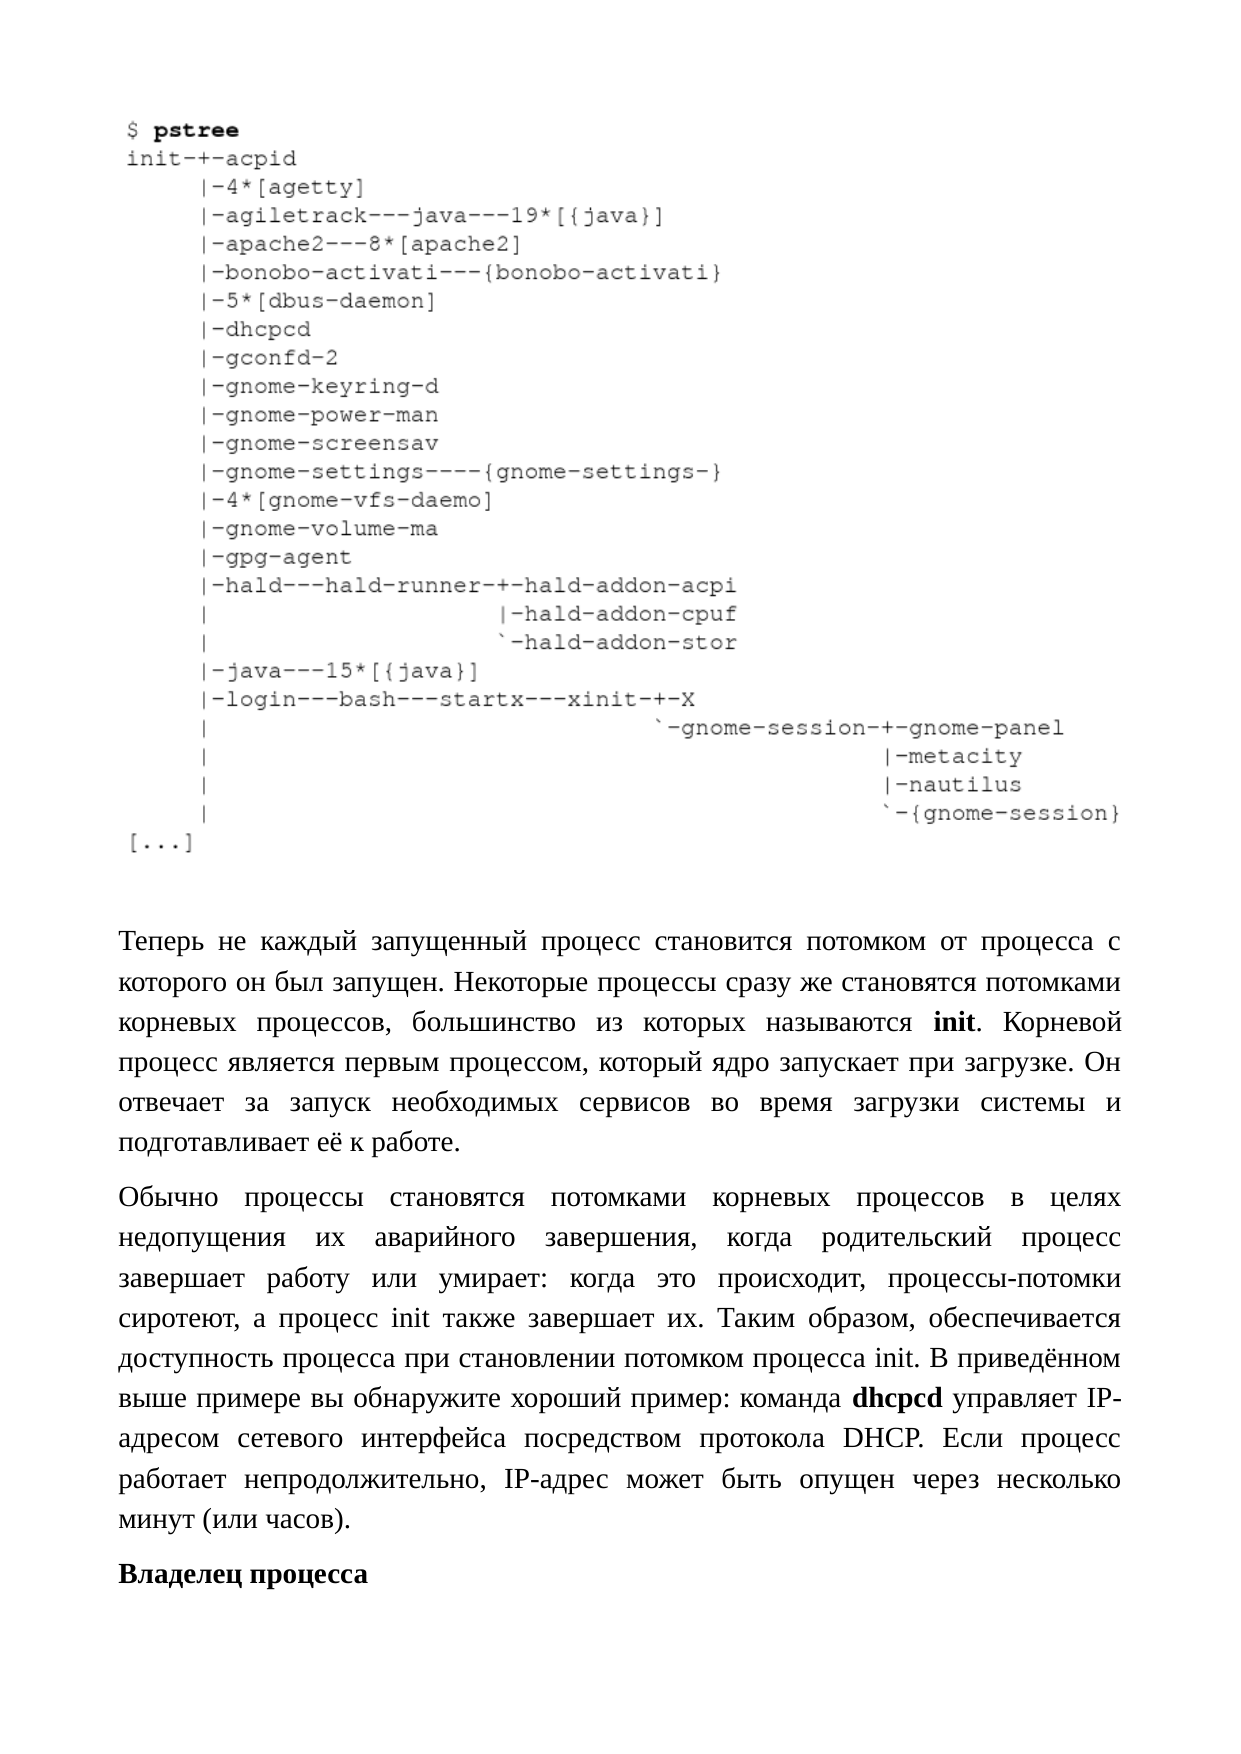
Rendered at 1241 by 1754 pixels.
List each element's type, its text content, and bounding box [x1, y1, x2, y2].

picture [118, 118, 1123, 862]
text Владелец процесса [118, 1556, 1122, 1589]
text Обычно процессы становятся потомками корневых процессов в целях недопущения их аварийного завершения, когда родительский процесс завершает работу или умирает: когда это происходит, процессы-потомки сиротеют, а процесс init также завершает их. Таким образом, обеспечивается доступность процесса при становлении потомком процесса init. В приведённом выше примере вы обнаружите хороший пример: команда dhcpcd управляет IP-адресом сетевого интерфейса посредством протокола DHCP. Если процесс работает непродолжительно, IP-адрес может быть опущен через несколько минут (или часов). [118, 1179, 1122, 1534]
text Теперь не каждый запущенный процесс становится потомком от процесса с которого он был запущен. Некоторые процессы сразу же становятся потомками корневых процессов, большинство из которых называются init. Корневой процесс является первым процессом, который ядро запускает при загрузке. Он отвечает за запуск необходимых сервисов во время загрузки системы и подготавливает её к работе. [118, 923, 1122, 1158]
